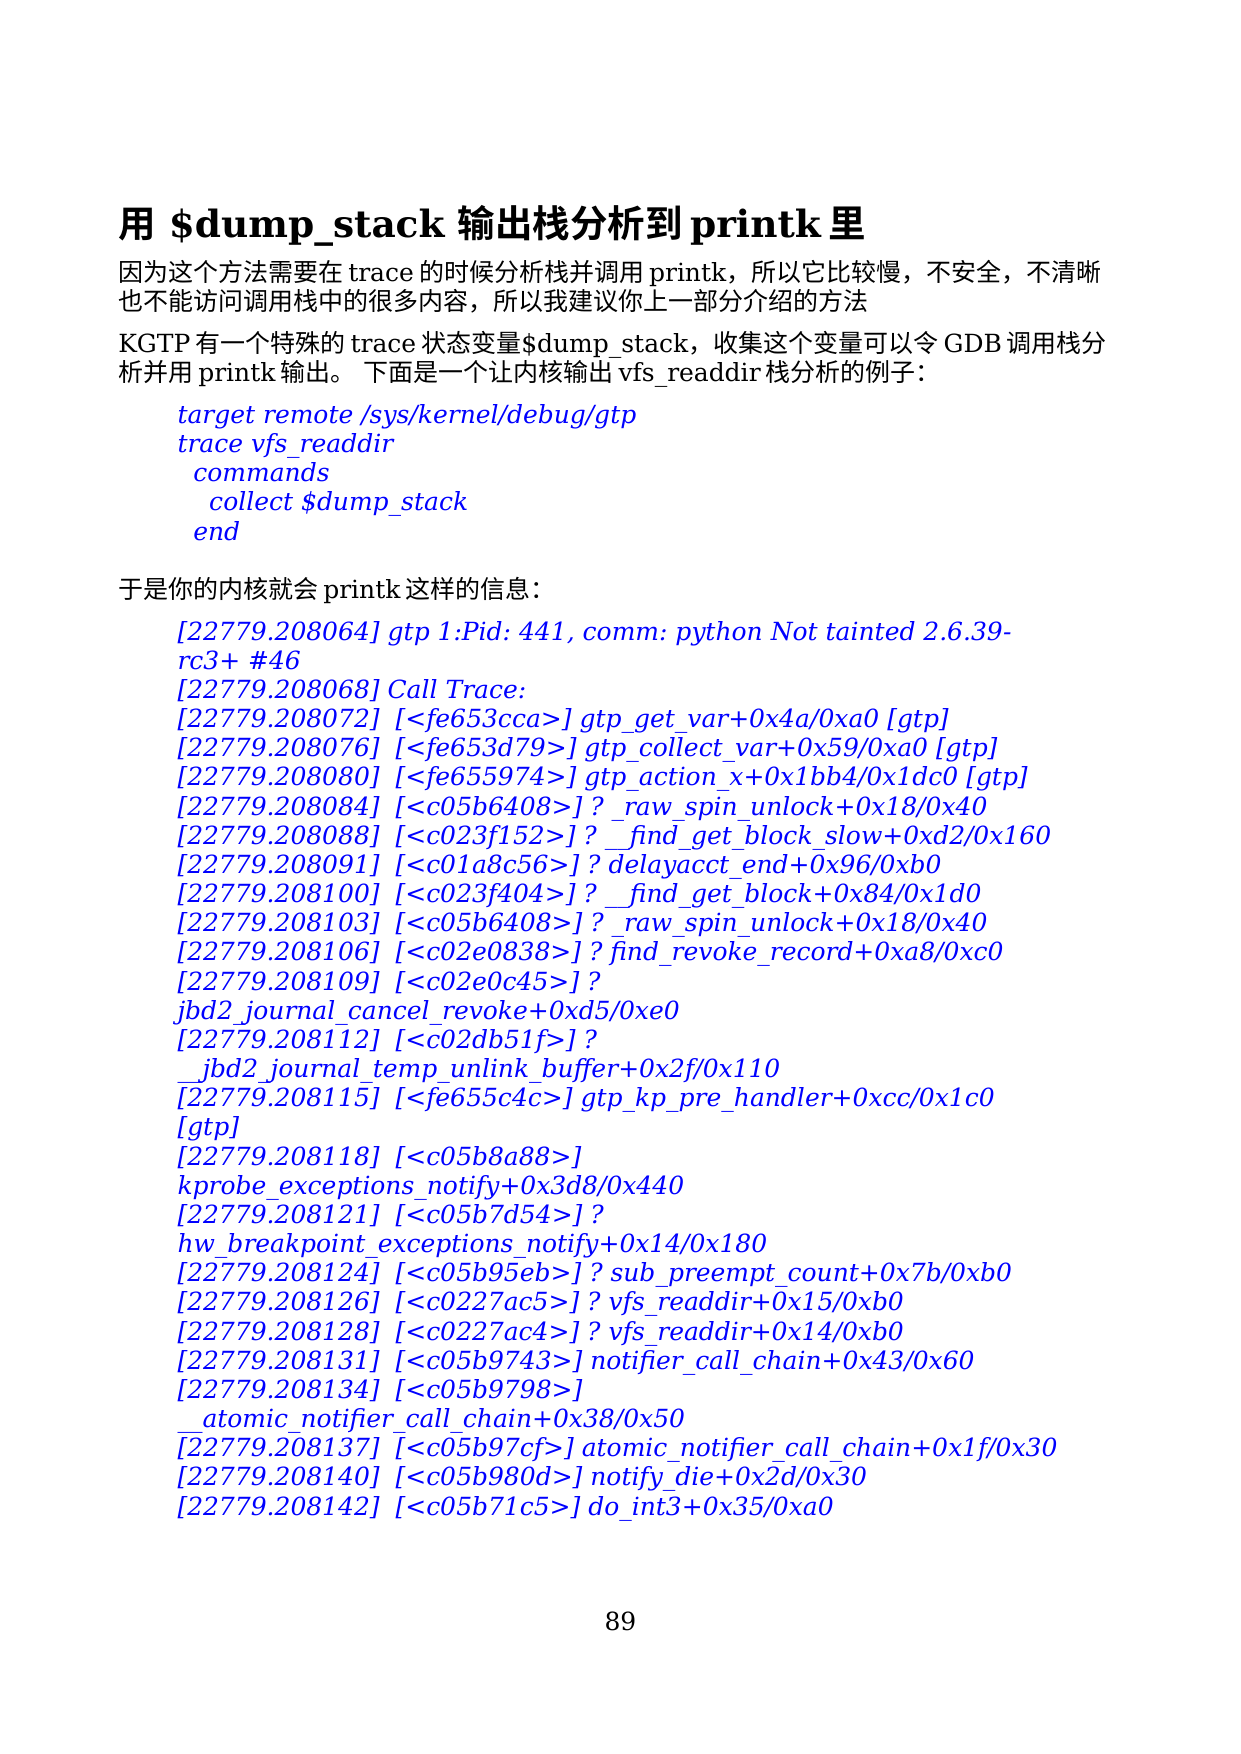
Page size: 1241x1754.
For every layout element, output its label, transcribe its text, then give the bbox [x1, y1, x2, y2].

text [22779.208118] [<c05b8a88>] kprobe_exceptions_notify+0x3d8/0x440 [177, 1142, 1063, 1200]
text [22779.208091] [<c01a8c56>] ? delayacct_end+0x96/0xb0 [177, 850, 1063, 879]
text [22779.208137] [<c05b97cf>] atomic_notifier_call_chain+0x1f/0x30 [177, 1433, 1063, 1462]
text commands [177, 458, 1063, 487]
text [22779.208142] [<c05b71c5>] do_int3+0x35/0xa0 [177, 1492, 1063, 1521]
text [22779.208134] [<c05b9798>] __atomic_notifier_call_chain+0x38/0x50 [177, 1375, 1063, 1433]
text trace vfs_readdir [177, 429, 1063, 458]
text end [177, 517, 1063, 546]
text [22779.208084] [<c05b6408>] ? _raw_spin_unlock+0x18/0x40 [177, 792, 1063, 821]
text [22779.208076] [<fe653d79>] gtp_collect_var+0x59/0xa0 [gtp] [177, 733, 1063, 762]
text [22779.208064] gtp 1:Pid: 441, comm: python Not tainted 2.6.39-rc3+ #46 [177, 617, 1063, 675]
text [22779.208140] [<c05b980d>] notify_die+0x2d/0x30 [177, 1462, 1063, 1492]
text [22779.208109] [<c02e0c45>] ? jbd2_journal_cancel_revoke+0xd5/0xe0 [177, 967, 1063, 1025]
subtitle 用 $dump_stack 输出栈分析到printk里 [118, 202, 1122, 246]
text [22779.208103] [<c05b6408>] ? _raw_spin_unlock+0x18/0x40 [177, 908, 1063, 937]
text collect $dump_stack [177, 487, 1063, 517]
text 于是你的内核就会printk这样的信息： [118, 575, 1122, 604]
text [22779.208121] [<c05b7d54>] ? hw_breakpoint_exceptions_notify+0x14/0x180 [177, 1200, 1063, 1258]
text [22779.208068] Call Trace: [177, 675, 1063, 704]
text KGTP有一个特殊的trace状态变量$dump_stack，收集这个变量可以令GDB调用栈分析并用printk输出。 下面是一个让内核输出vfs_readdir栈分析的例子： [118, 329, 1122, 387]
text 因为这个方法需要在trace的时候分析栈并调用printk，所以它比较慢，不安全，不清晰也不能访问调用栈中的很多内容，所以我建议你上一部分介绍的方法 [118, 258, 1122, 317]
text [22779.208088] [<c023f152>] ? __find_get_block_slow+0xd2/0x160 [177, 821, 1063, 850]
text [22779.208131] [<c05b9743>] notifier_call_chain+0x43/0x60 [177, 1346, 1063, 1375]
text [22779.208106] [<c02e0838>] ? find_revoke_record+0xa8/0xc0 [177, 937, 1063, 967]
text [22779.208124] [<c05b95eb>] ? sub_preempt_count+0x7b/0xb0 [177, 1258, 1063, 1287]
text [22779.208112] [<c02db51f>] ? __jbd2_journal_temp_unlink_buffer+0x2f/0x110 [177, 1025, 1063, 1083]
text [22779.208072] [<fe653cca>] gtp_get_var+0x4a/0xa0 [gtp] [177, 704, 1063, 733]
text [22779.208115] [<fe655c4c>] gtp_kp_pre_handler+0xcc/0x1c0 [gtp] [177, 1083, 1063, 1142]
text [22779.208100] [<c023f404>] ? __find_get_block+0x84/0x1d0 [177, 879, 1063, 908]
text target remote /sys/kernel/debug/gtp [177, 400, 1063, 429]
text [22779.208128] [<c0227ac4>] ? vfs_readdir+0x14/0xb0 [177, 1317, 1063, 1346]
text [22779.208080] [<fe655974>] gtp_action_x+0x1bb4/0x1dc0 [gtp] [177, 762, 1063, 792]
text [22779.208126] [<c0227ac5>] ? vfs_readdir+0x15/0xb0 [177, 1287, 1063, 1317]
